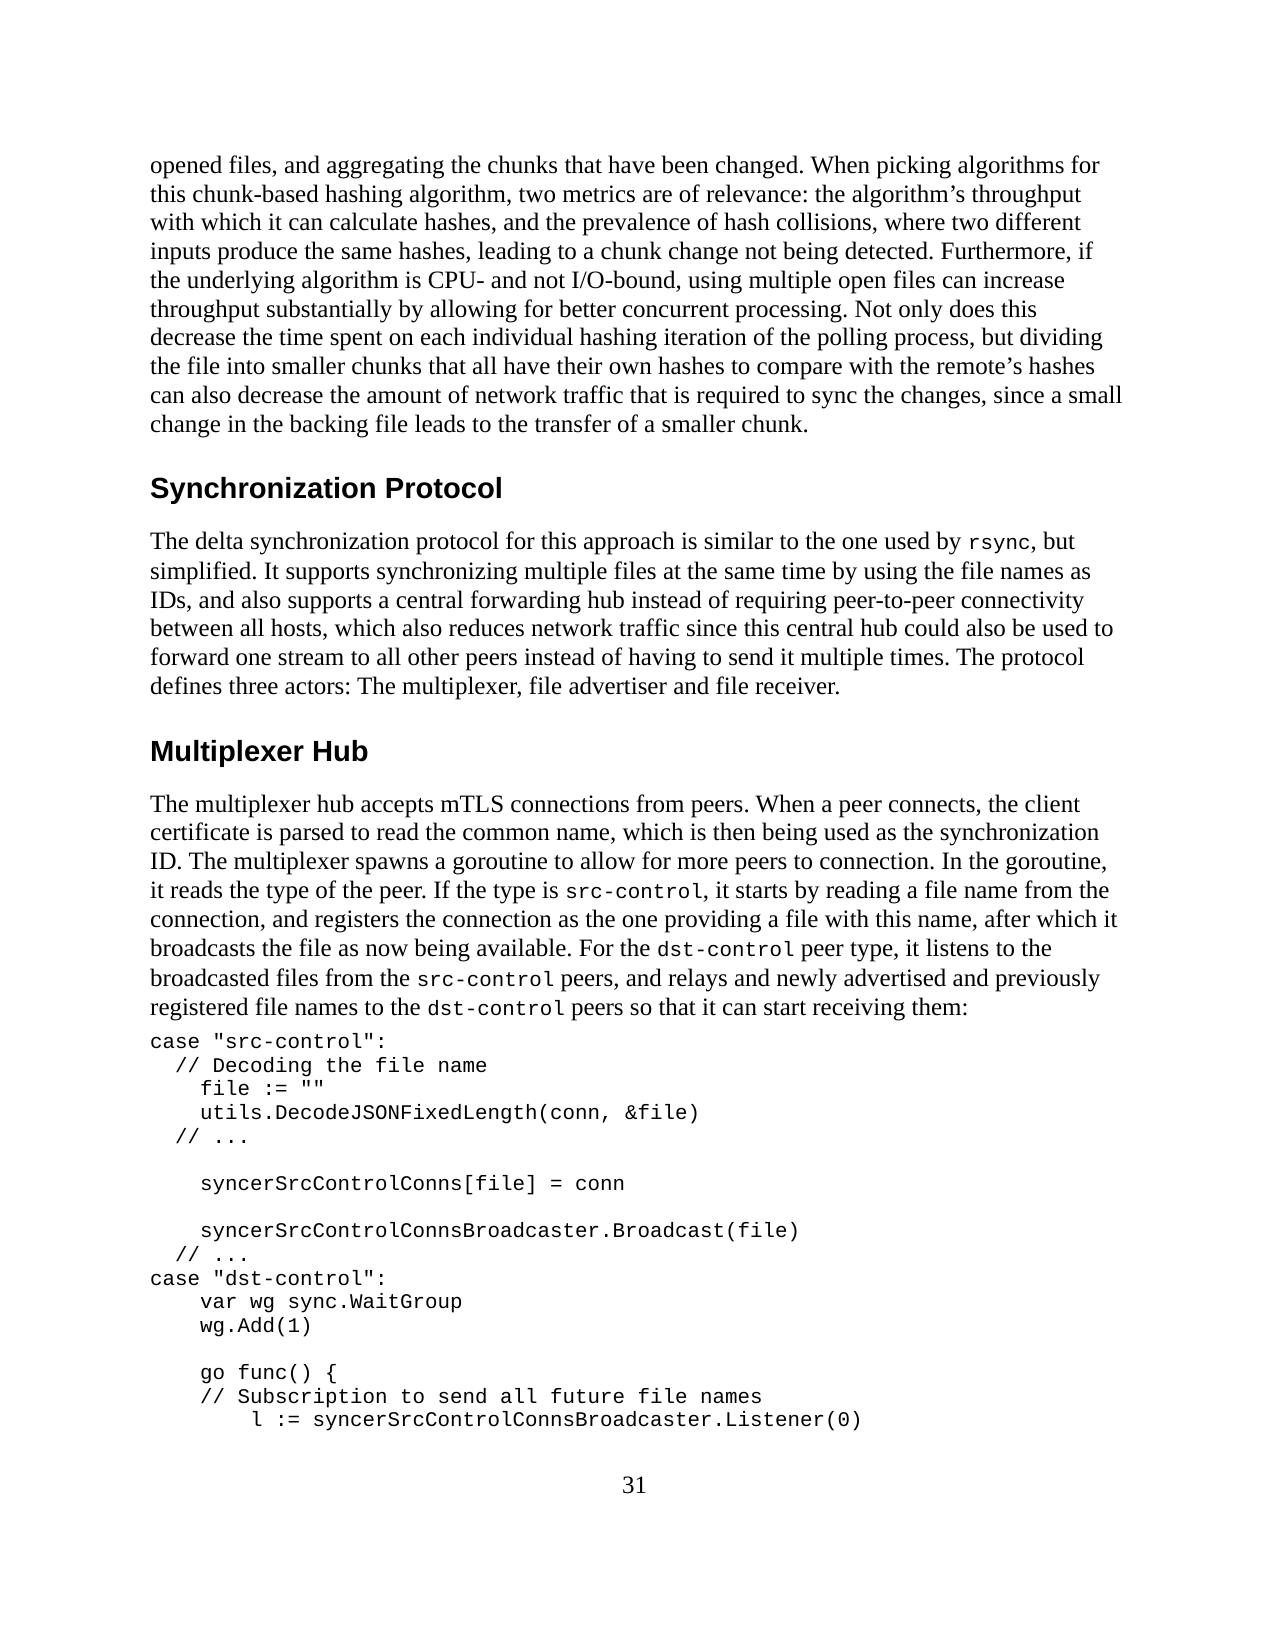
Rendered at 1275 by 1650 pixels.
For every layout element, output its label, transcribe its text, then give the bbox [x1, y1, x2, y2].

text case "src-control": [150, 1031, 1125, 1055]
text // ... [150, 1126, 1125, 1149]
text file := "" [150, 1078, 1125, 1102]
text opened files, and aggregating the chunks that have been changed. When picking algorithms for this chunk-based hashing algorithm, two metrics are of relevance: the algorithm’s throughput with which it can calculate hashes, and the prevalence of hash collisions, where two different inputs produce the same hashes, leading to a chunk change not being detected. Furthermore, if the underlying algorithm is CPU- and not I/O-bound, using multiple open files can increase throughput substantially by allowing for better concurrent processing. Not only does this decrease the time spent on each individual hashing iteration of the polling process, but dividing the file into smaller chunks that all have their own hashes to compare with the remote’s hashes can also decrease the amount of network traffic that is required to sync the changes, since a small change in the backing file leads to the transfer of a smaller chunk. [150, 150, 1125, 437]
text // ... [150, 1244, 1125, 1267]
subtitle Synchronization Protocol [150, 471, 1125, 505]
text case "dst-control": [150, 1267, 1125, 1291]
text The multiplexer hub accepts mTLS connections from peers. When a peer connects, the client certificate is parsed to read the common name, which is then being used as the synchronization ID. The multiplexer spawns a goroutine to allow for more peers to connection. In the goroutine, it reads the type of the peer. If the type is src-control, it starts by reading a file name from the connection, and registers the connection as the one providing a file with this name, after which it broadcasts the file as now being available. For the dst-control peer type, it listens to the broadcasted files from the src-control peers, and relays and newly advertised and previously registered file names to the dst-control peers so that it can start receiving them: [150, 789, 1125, 1022]
text syncerSrcControlConns[file] = conn [150, 1173, 1125, 1197]
text var wg sync.WaitGroup [150, 1291, 1125, 1315]
text wg.Add(1) [150, 1315, 1125, 1338]
text The delta synchronization protocol for this approach is similar to the one used by rsync, but simplified. It supports synchronizing multiple files at the same time by using the file names as IDs, and also supports a central forwarding hub instead of requiring peer-to-peer connectivity between all hosts, which also reduces network traffic since this central hub could also be used to forward one stream to all other peers instead of having to send it multiple times. The protocol defines three actors: The multiplexer, file advertiser and file receiver. [150, 526, 1125, 700]
text utils.DecodeJSONFixedLength(conn, &file) [150, 1102, 1125, 1126]
text // Decoding the file name [150, 1055, 1125, 1078]
subtitle Multiplexer Hub [150, 734, 1125, 767]
text l := syncerSrcControlConnsBroadcaster.Listener(0) [150, 1409, 1125, 1433]
text // Subscription to send all future file names [150, 1386, 1125, 1409]
text go func() { [150, 1362, 1125, 1386]
text syncerSrcControlConnsBroadcaster.Broadcast(file) [150, 1220, 1125, 1244]
